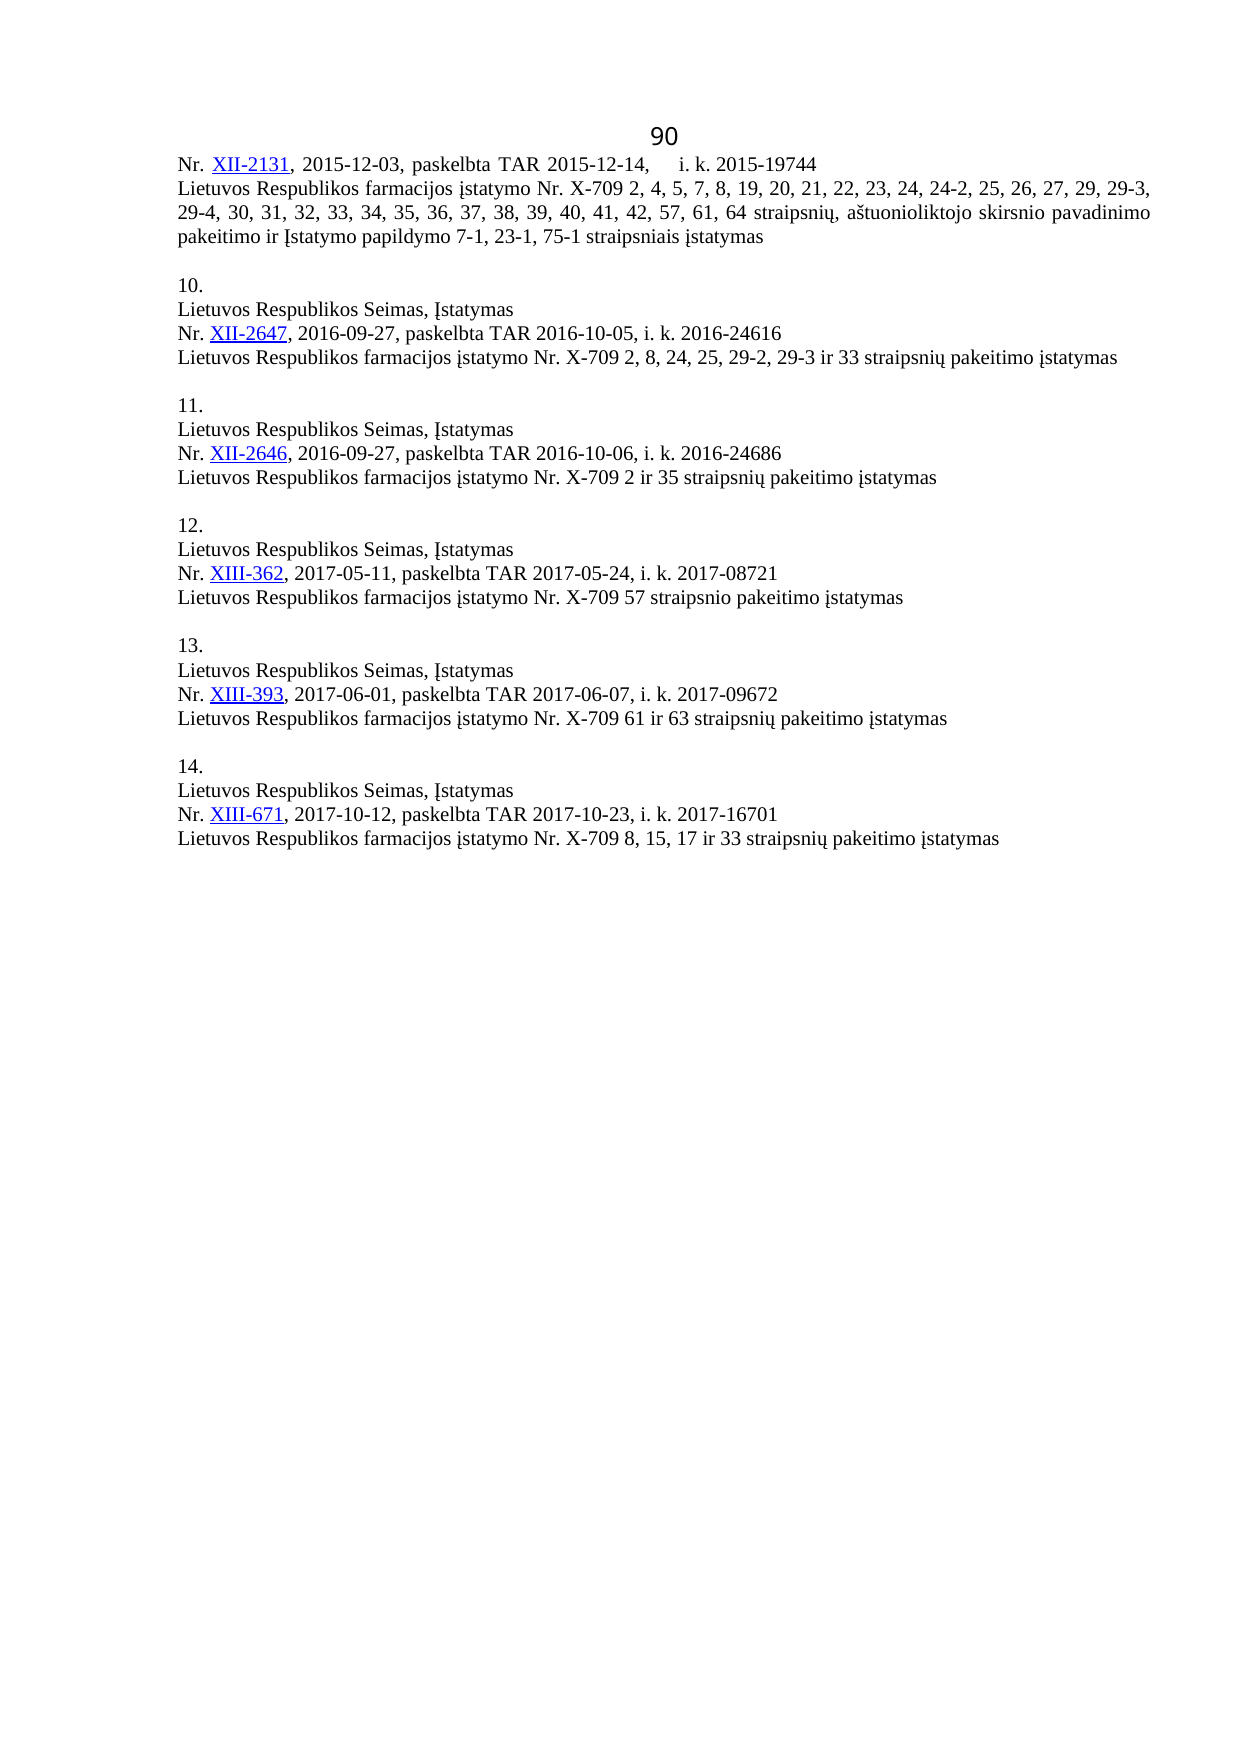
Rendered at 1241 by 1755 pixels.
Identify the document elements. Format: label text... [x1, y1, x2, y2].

text Lietuvos Respublikos Seimas, Įstatymas [177, 657, 1152, 682]
text Nr. XIII-671, 2017-10-12, paskelbta TAR 2017-10-23, i. k. 2017-16701 [177, 802, 1152, 826]
text Lietuvos Respublikos farmacijos įstatymo Nr. X-709 61 ir 63 straipsnių pakeitimo įstatymas [177, 706, 1152, 730]
text 13. [177, 633, 1152, 657]
text Lietuvos Respublikos Seimas, Įstatymas [177, 297, 1152, 321]
text 10. [177, 272, 1152, 297]
text Nr. XIII-393, 2017-06-01, paskelbta TAR 2017-06-07, i. k. 2017-09672 [177, 682, 1152, 706]
text Nr. XII-2646, 2016-09-27, paskelbta TAR 2016-10-06, i. k. 2016-24686 [177, 441, 1152, 465]
text Lietuvos Respublikos Seimas, Įstatymas [177, 417, 1152, 441]
text 14. [177, 754, 1152, 778]
text Nr. XII-2131, 2015-12-03, paskelbta TAR 2015-12-14, i. k. 2015-19744 [177, 152, 1152, 176]
text 11. [177, 393, 1152, 417]
text Lietuvos Respublikos farmacijos įstatymo Nr. X-709 2, 8, 24, 25, 29-2, 29-3 ir 33 straipsnių pakeitimo įstatymas [177, 345, 1152, 369]
text Nr. XII-2647, 2016-09-27, paskelbta TAR 2016-10-05, i. k. 2016-24616 [177, 321, 1152, 345]
text Lietuvos Respublikos farmacijos įstatymo Nr. X-709 2, 4, 5, 7, 8, 19, 20, 21, 22, 23, 24, 24-2, 25, 26, 27, 29, 29-3, 29-4, 30, 31, 32, 33, 34, 35, 36, 37, 38, 39, 40, 41, 42, 57, 61, 64 straipsnių, aštuonioliktojo skirsnio pavadinimo pakeitimo ir Įstatymo papildymo 7-1, 23-1, 75-1 straipsniais įstatymas [177, 176, 1152, 248]
text Lietuvos Respublikos Seimas, Įstatymas [177, 537, 1152, 561]
text Lietuvos Respublikos farmacijos įstatymo Nr. X-709 8, 15, 17 ir 33 straipsnių pakeitimo įstatymas [177, 826, 1152, 850]
text Lietuvos Respublikos farmacijos įstatymo Nr. X-709 57 straipsnio pakeitimo įstatymas [177, 585, 1152, 609]
text Nr. XIII-362, 2017-05-11, paskelbta TAR 2017-05-24, i. k. 2017-08721 [177, 561, 1152, 585]
text 12. [177, 513, 1152, 537]
text Lietuvos Respublikos Seimas, Įstatymas [177, 778, 1152, 802]
text Lietuvos Respublikos farmacijos įstatymo Nr. X-709 2 ir 35 straipsnių pakeitimo įstatymas [177, 465, 1152, 489]
